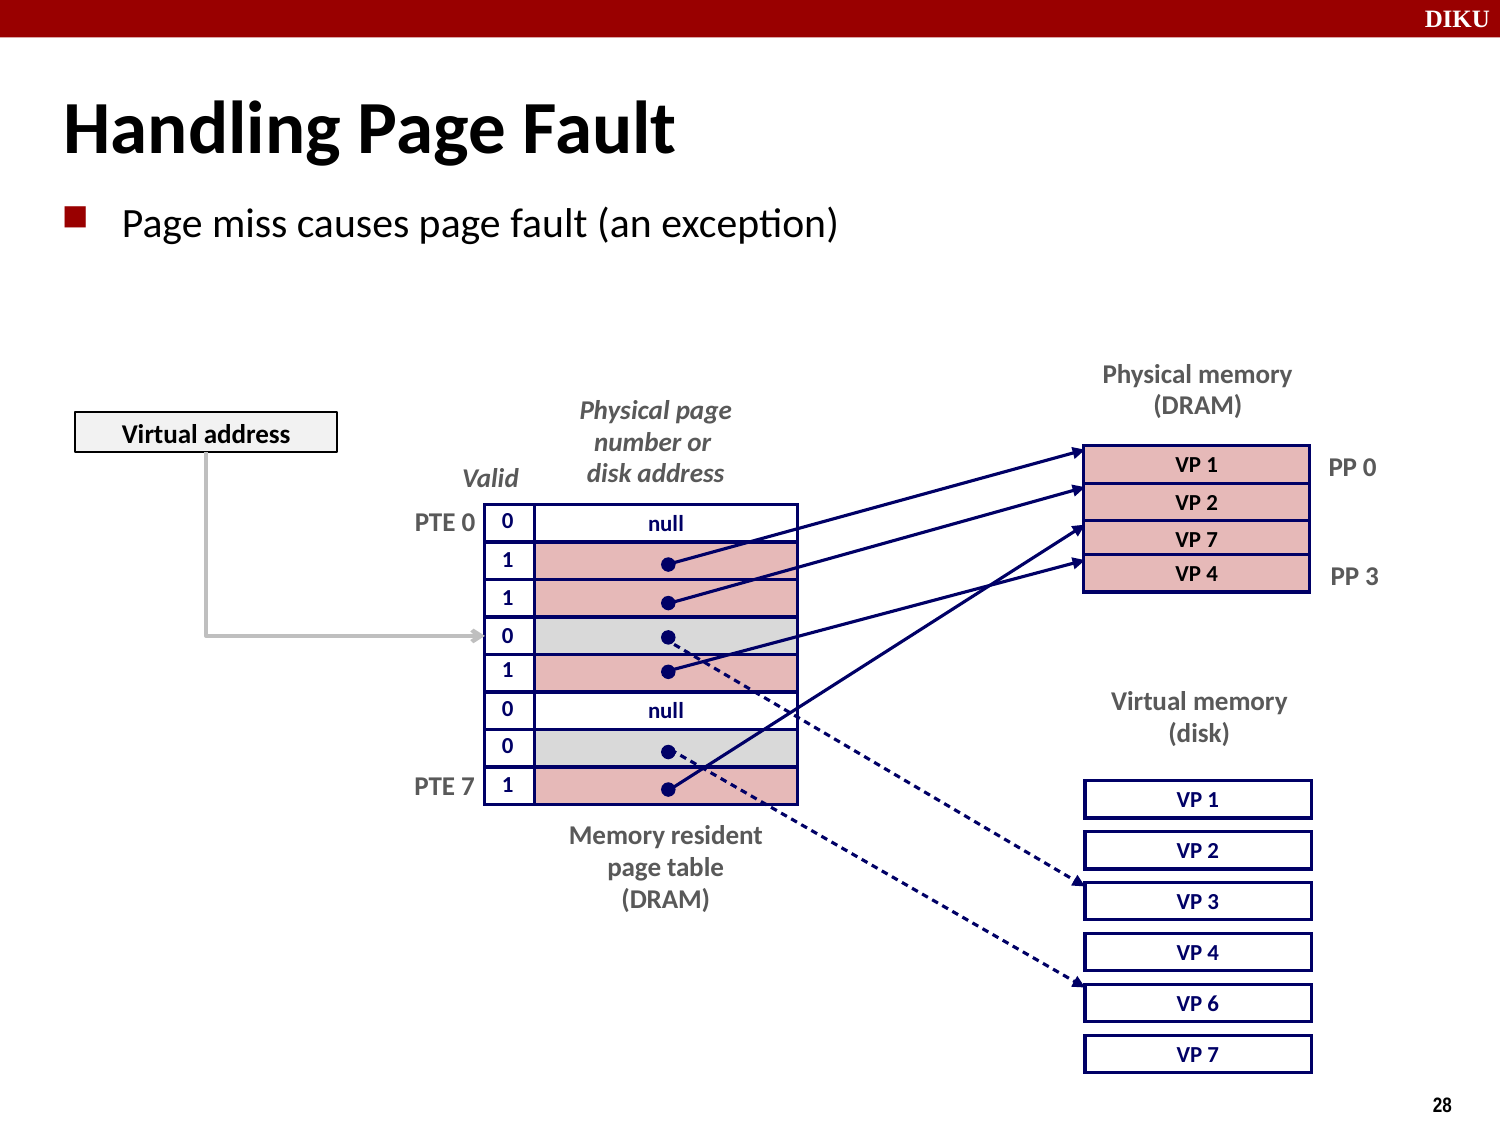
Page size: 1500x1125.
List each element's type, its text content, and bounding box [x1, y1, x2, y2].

text_box null [536, 504, 798, 542]
text_box 0 [487, 724, 532, 775]
text_box Handling Page Fault [48, 59, 1408, 188]
text_box [536, 542, 798, 693]
text_box Memory resident page table (DRAM) [531, 811, 801, 945]
text_box null [536, 693, 798, 730]
text_box Valid [447, 454, 560, 510]
text_box VP 4 [1084, 933, 1312, 971]
text_box PP 0 [1307, 439, 1398, 495]
text_box VP 2 [1084, 831, 1312, 869]
text_box 0 [487, 687, 532, 724]
text_box VP 6 [1084, 984, 1312, 1022]
text_box Page miss causes page fault (an exception) [50, 188, 1414, 313]
text_box VP 2 [1083, 484, 1310, 521]
text_box null [768, 713, 798, 730]
text_box null [759, 531, 798, 542]
text_box 0 [487, 627, 532, 648]
text_box 1 [490, 775, 532, 814]
text_box 1 [487, 648, 532, 687]
text_box VP 3 [1084, 882, 1312, 920]
text_box Physical page number or disk address [547, 374, 765, 509]
text_box [536, 730, 798, 805]
text_box Virtual address [74, 412, 338, 453]
text_box 1 [487, 537, 532, 576]
text_box PP 3 [1310, 548, 1400, 604]
text_box Physical memory (DRAM) [1065, 350, 1330, 445]
text_box VP 7 [1083, 521, 1310, 554]
text_box VP 4 [1083, 554, 1310, 593]
text_box 1 [487, 576, 532, 627]
text_box VP 1 [1083, 445, 1310, 484]
text_box VP 7 [1084, 1035, 1312, 1073]
text_box Virtual memory (disk) [1075, 677, 1323, 772]
text_box VP 1 [1084, 780, 1312, 819]
text_box PTE 0 [385, 493, 491, 549]
text_box PTE 7 [385, 758, 490, 814]
text_box 0 [491, 499, 532, 537]
